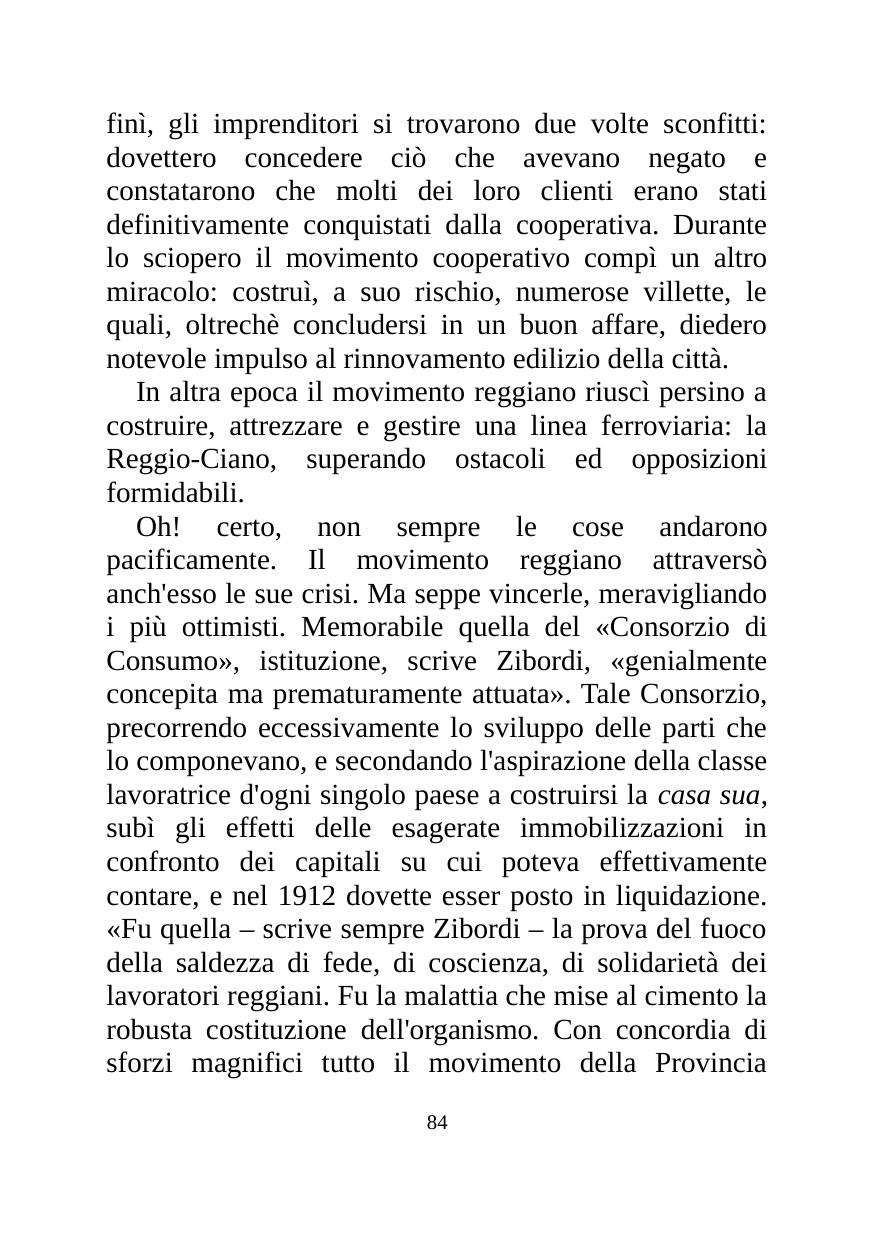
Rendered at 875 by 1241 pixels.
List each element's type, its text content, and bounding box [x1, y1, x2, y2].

text Oh! certo, non sempre le cose andarono pacificamente. Il movimento reggiano attraversò anch'esso le sue crisi. Ma seppe vincerle, meravigliando i più ottimisti. Memorabile quella del «Consorzio di Consumo», istituzione, scrive Zibordi, «genialmente concepita ma prematuramente attuata». Tale Consorzio, precorrendo eccessivamente lo sviluppo delle parti che lo componevano, e secondando l'aspirazione della classe lavoratrice d'ogni singolo paese a costruirsi la casa sua, subì gli effetti delle esagerate immobilizzazioni in confronto dei capitali su cui poteva effettivamente contare, e nel 1912 dovette esser posto in liquidazione. «Fu quella – scrive sempre Zibordi – la prova del fuoco della saldezza di fede, di coscienza, di solidarietà dei lavoratori reggiani. Fu la malattia che mise al cimento la robusta costituzione dell'organismo. Con concordia di sforzi magnifici tutto il movimento della Provincia [106, 509, 768, 1079]
text finì, gli imprenditori si trovarono due volte sconfitti: dovettero concedere ciò che avevano negato e constatarono che molti dei loro clienti erano stati definitivamente conquistati dalla cooperativa. Durante lo sciopero il movimento cooperativo compì un altro miracolo: costruì, a suo rischio, numerose villette, le quali, oltrechè concludersi in un buon affare, diedero notevole impulso al rinnovamento edilizio della città. [106, 106, 768, 374]
text In altra epoca il movimento reggiano riuscì persino a costruire, attrezzare e gestire una linea ferroviaria: la Reggio-Ciano, superando ostacoli ed opposizioni formidabili. [106, 374, 768, 509]
